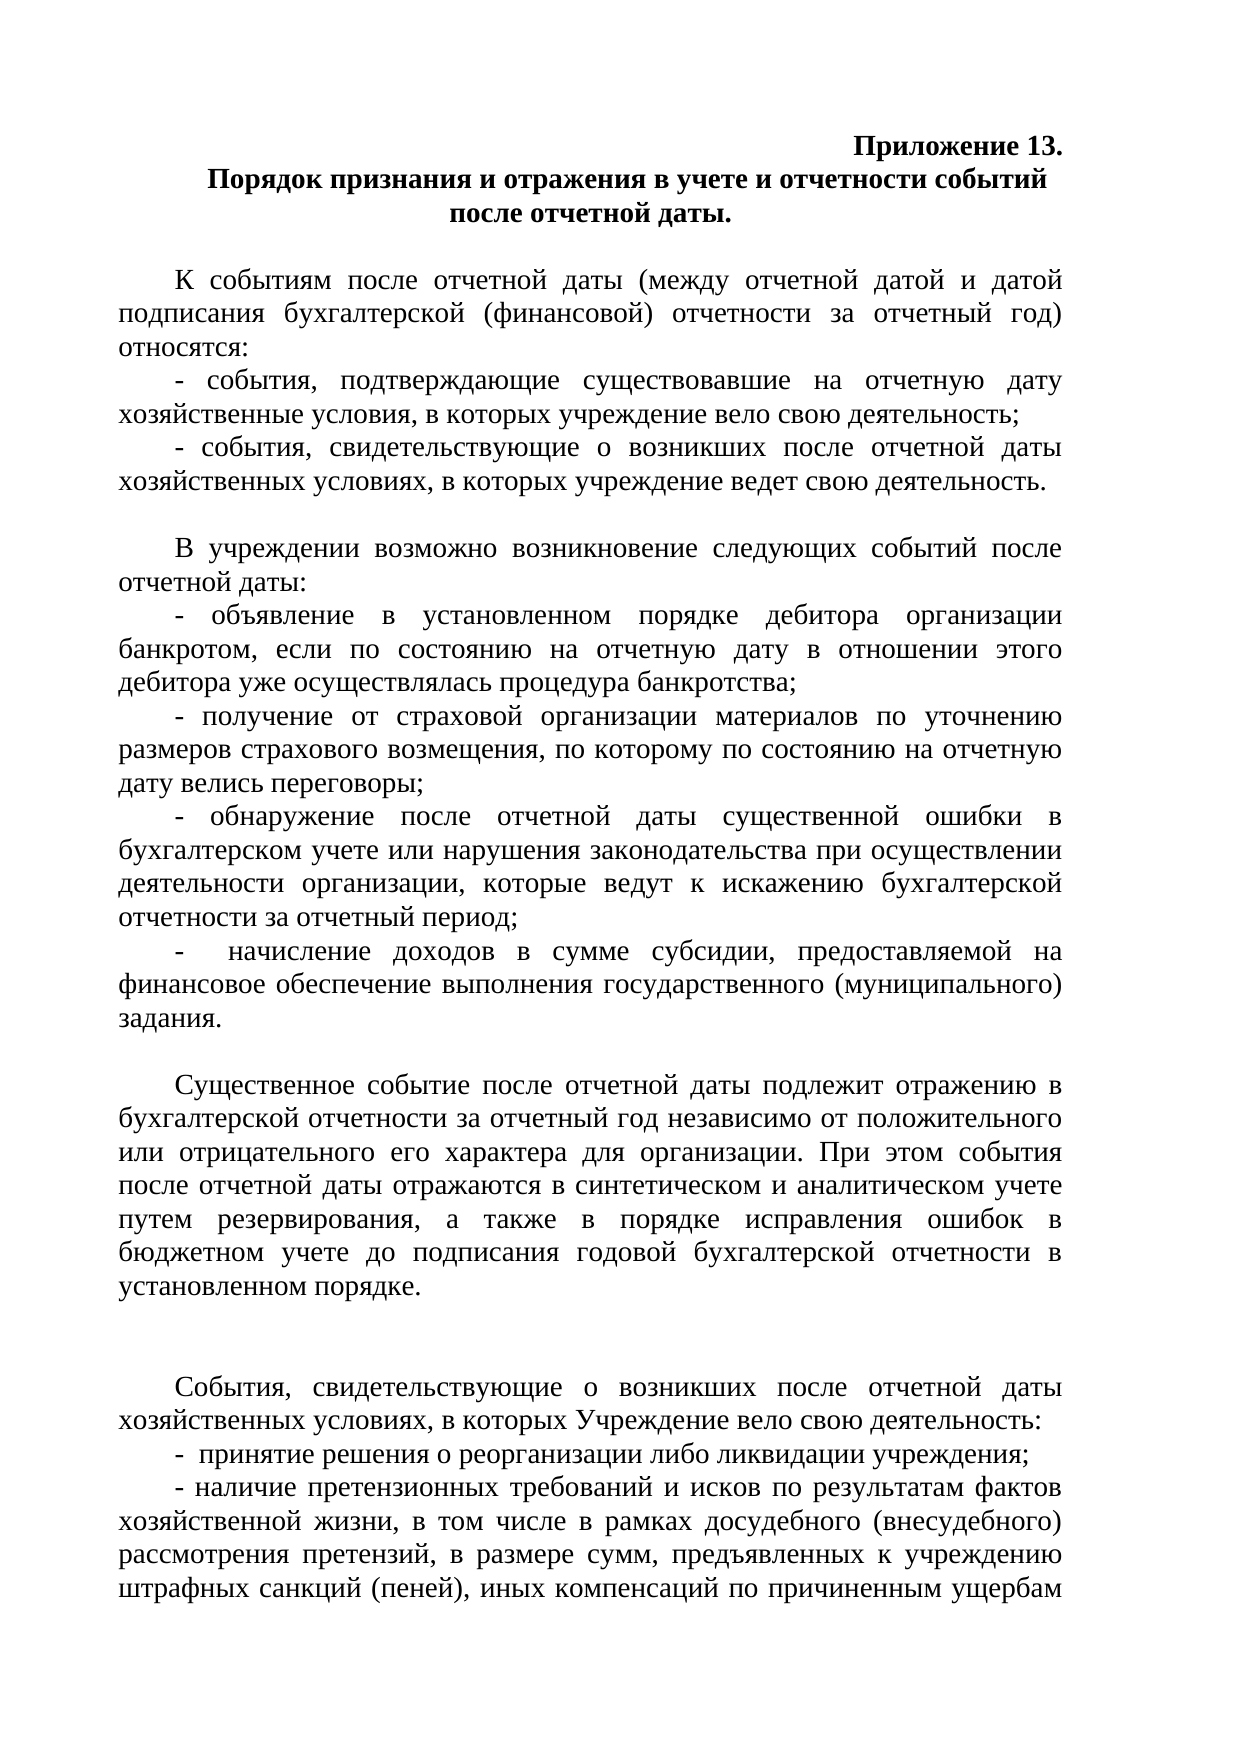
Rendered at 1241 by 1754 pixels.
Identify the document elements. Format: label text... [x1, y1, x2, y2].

text События, свидетельствующие о возникших после отчетной даты хозяйственных условиях, в которых Учреждение вело свою деятельность: [118, 1369, 1063, 1436]
text - события, подтверждающие существовавшие на отчетную дату хозяйственные условия, в которых учреждение вело свою деятельность; [118, 362, 1063, 429]
text - объявление в установленном порядке дебитора организации банкротом, если по состоянию на отчетную дату в отношении этого дебитора уже осуществлялась процедура банкротства; [118, 597, 1063, 698]
text - наличие претензионных требований и исков по результатам фактов хозяйственной жизни, в том числе в рамках досудебного (внесудебного) рассмотрения претензий, в размере сумм, предъявленных к учреждению штрафных санкций (пеней), иных компенсаций по причиненным ущербам [118, 1469, 1063, 1603]
text Существенное событие после отчетной даты подлежит отражению в бухгалтерской отчетности за отчетный год независимо от положительного или отрицательного его характера для организации. При этом события после отчетной даты отражаются в синтетическом и аналитическом учете путем резервирования, а также в порядке исправления ошибок в бюджетном учете до подписания годовой бухгалтерской отчетности в установленном порядке. [118, 1067, 1063, 1302]
text - получение от страховой организации материалов по уточнению размеров страхового возмещения, по которому по состоянию на отчетную дату велись переговоры; [118, 698, 1063, 798]
text - начисление доходов в сумме субсидии, предоставляемой на финансовое обеспечение выполнения государственного (муниципального) задания. [118, 933, 1063, 1033]
text - события, свидетельствующие о возникших после отчетной даты хозяйственных условиях, в которых учреждение ведет свою деятельность. [118, 429, 1063, 497]
text - принятие решения о реорганизации либо ликвидации учреждения; [118, 1436, 1063, 1469]
text Порядок признания и отражения в учете и отчетности событий после отчетной даты. [118, 161, 1063, 228]
subtitle Приложение 13. [118, 128, 1063, 161]
text К событиям после отчетной даты (между отчетной датой и датой подписания бухгалтерской (финансовой) отчетности за отчетный год) относятся: [118, 262, 1063, 362]
text - обнаружение после отчетной даты существенной ошибки в бухгалтерском учете или нарушения законодательства при осуществлении деятельности организации, которые ведут к искажению бухгалтерской отчетности за отчетный период; [118, 798, 1063, 933]
text В учреждении возможно возникновение следующих событий после отчетной даты: [118, 530, 1063, 597]
